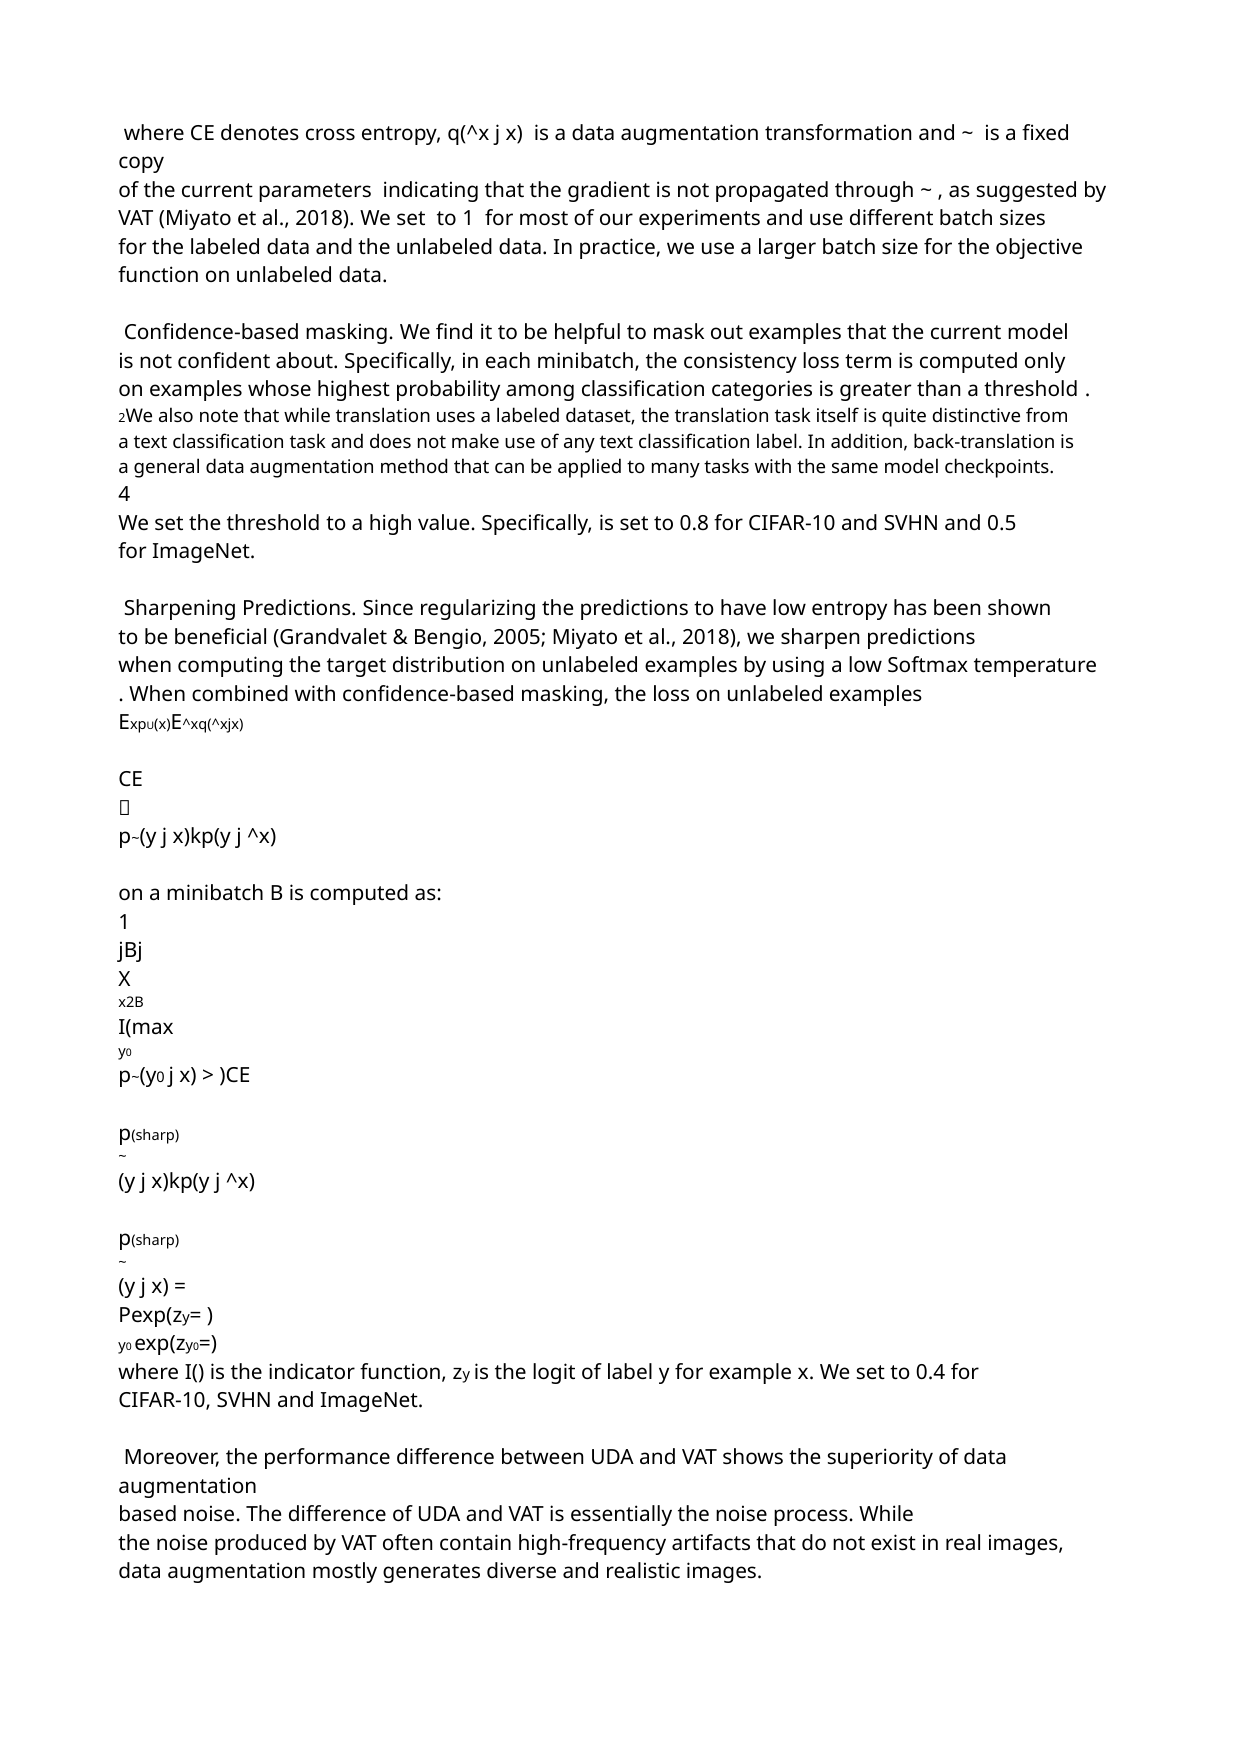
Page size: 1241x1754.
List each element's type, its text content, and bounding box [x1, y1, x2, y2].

text CIFAR-10, SVHN and ImageNet. [118, 1385, 1122, 1414]
text for the labeled data and the unlabeled data. In practice, we use a larger batch size for the objective [118, 232, 1122, 260]
text y0 [118, 1041, 1122, 1060]
text data augmentation mostly generates diverse and realistic images. [118, 1556, 1122, 1584]
text 1 [118, 907, 1122, 935]
text where CE denotes cross entropy, q(^x j x) is a data augmentation transformation and ~ is a fixed copy [118, 118, 1122, 175]
text p~(y j x)kp(y j ^x) [118, 821, 1122, 850]
text for ImageNet. [118, 536, 1122, 565]
text (y j x) = [118, 1271, 1122, 1300]
text I(max [118, 1012, 1122, 1041]
text Sharpening Predictions. Since regularizing the predictions to have low entropy has been shown [118, 593, 1122, 622]
text VAT (Miyato et al., 2018). We set to 1 for most of our experiments and use different batch sizes [118, 203, 1122, 232]
text ~ [118, 1146, 1122, 1166]
text X [118, 964, 1122, 992]
text 􀀀 [118, 793, 1122, 821]
text (y j x)kp(y j ^x) [118, 1166, 1122, 1194]
text Moreover, the performance difference between UDA and VAT shows the superiority of data augmentation [118, 1442, 1122, 1499]
text We set the threshold to a high value. Specifically, is set to 0.8 for CIFAR-10 and SVHN and 0.5 [118, 508, 1122, 536]
text is not confident about. Specifically, in each minibatch, the consistency loss term is computed only [118, 346, 1122, 374]
text . When combined with confidence-based masking, the loss on unlabeled examples [118, 679, 1122, 707]
text on examples whose highest probability among classification categories is greater than a threshold . [118, 374, 1122, 403]
text y0 exp(zy0=) [118, 1328, 1122, 1357]
text x2B [118, 992, 1122, 1012]
text ExpU(x)E^xq(^xjx) [118, 707, 1122, 736]
text to be beneficial (Grandvalet & Bengio, 2005; Miyato et al., 2018), we sharpen predictions [118, 622, 1122, 650]
text ~ [118, 1252, 1122, 1271]
text p(sharp) [118, 1118, 1122, 1146]
text of the current parameters indicating that the gradient is not propagated through ~ , as suggested by [118, 175, 1122, 203]
text where I() is the indicator function, zy is the logit of label y for example x. We set to 0.4 for [118, 1357, 1122, 1385]
text on a minibatch B is computed as: [118, 878, 1122, 907]
text 2We also note that while translation uses a labeled dataset, the translation task itself is quite distinctive from [118, 403, 1122, 428]
text the noise produced by VAT often contain high-frequency artifacts that do not exist in real images, [118, 1528, 1122, 1556]
text Confidence-based masking. We find it to be helpful to mask out examples that the current model [118, 317, 1122, 346]
text jBj [118, 935, 1122, 964]
text based noise. The difference of UDA and VAT is essentially the noise process. While [118, 1499, 1122, 1528]
text when computing the target distribution on unlabeled examples by using a low Softmax temperature [118, 650, 1122, 679]
text a general data augmentation method that can be applied to many tasks with the same model checkpoints. [118, 454, 1122, 479]
text p(sharp) [118, 1223, 1122, 1252]
text a text classification task and does not make use of any text classification label. In addition, back-translation is [118, 428, 1122, 454]
text CE [118, 764, 1122, 793]
text p~(y0 j x) > )CE [118, 1060, 1122, 1089]
text Pexp(zy= ) [118, 1300, 1122, 1328]
text 4 [118, 479, 1122, 508]
text function on unlabeled data. [118, 260, 1122, 289]
